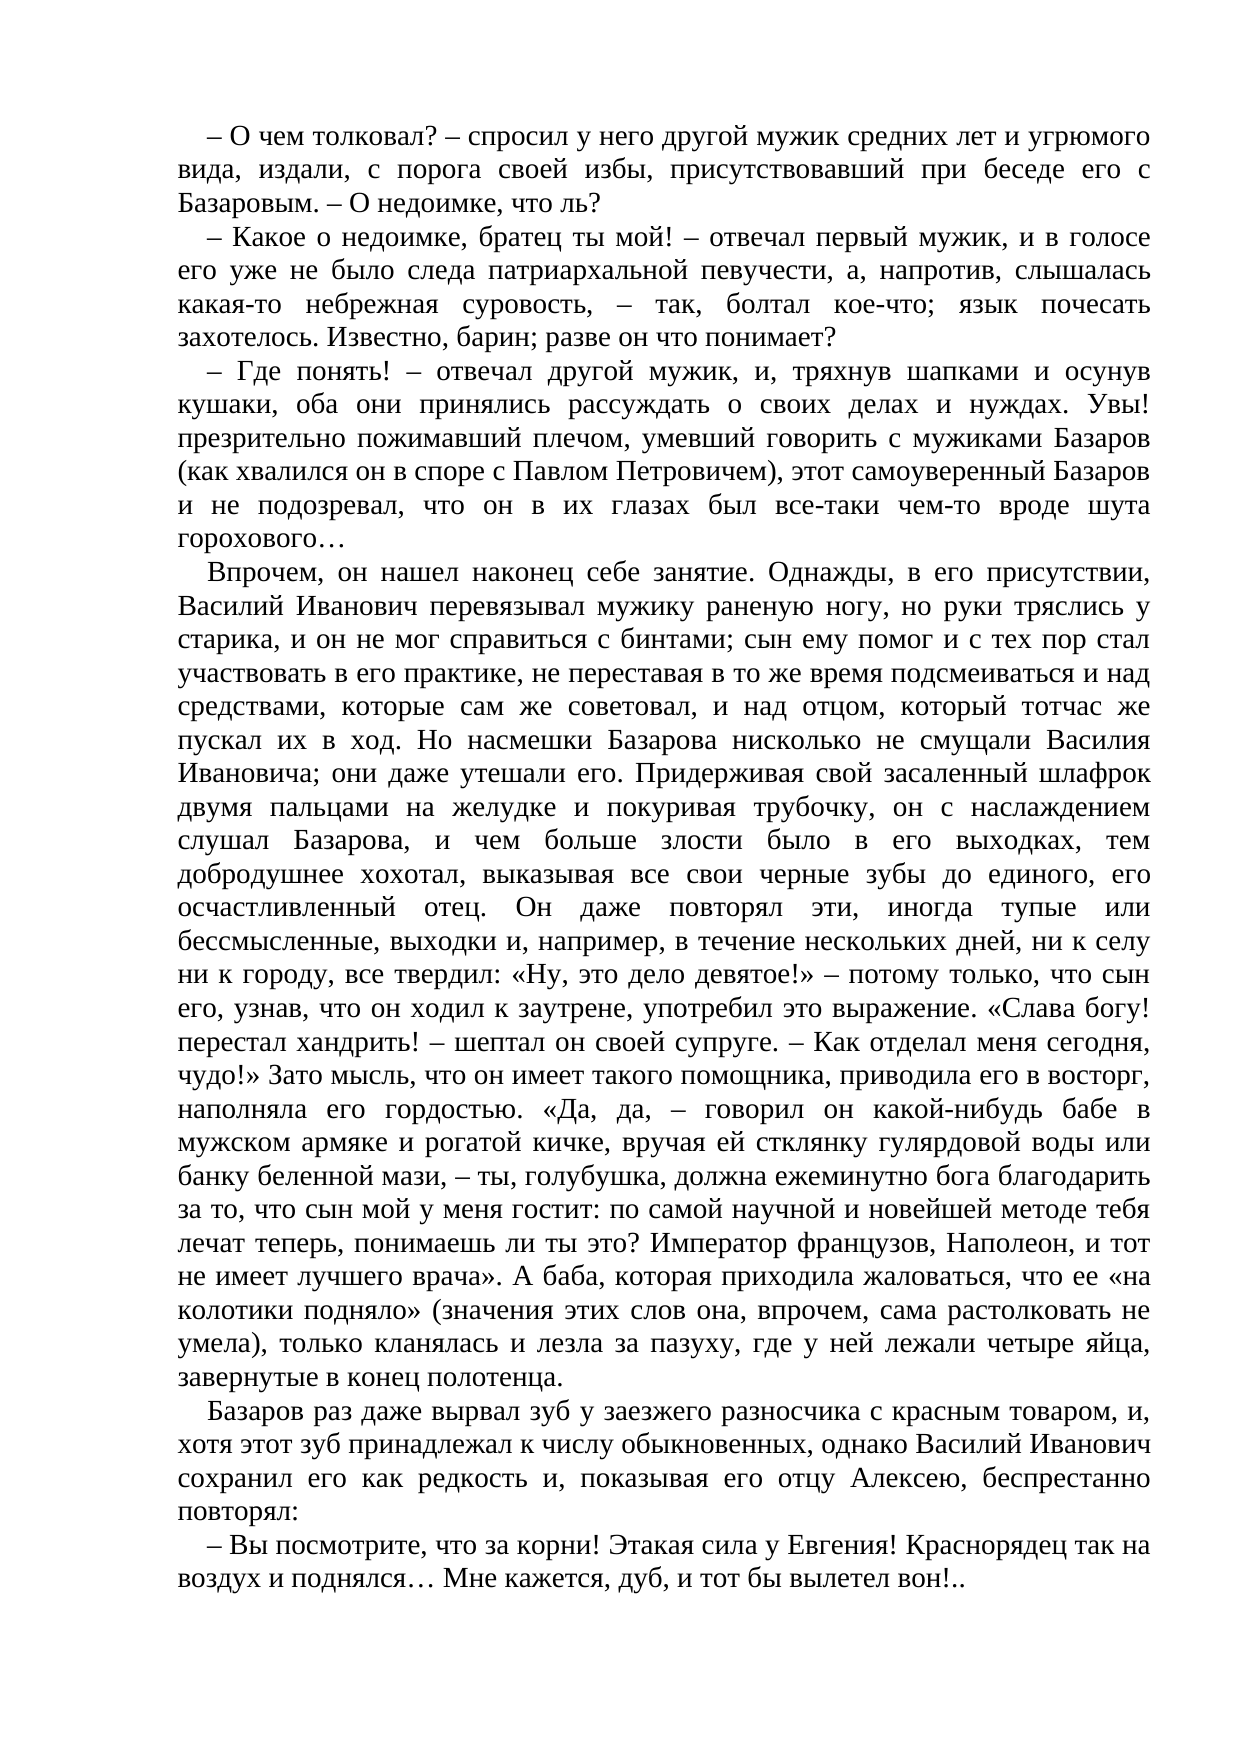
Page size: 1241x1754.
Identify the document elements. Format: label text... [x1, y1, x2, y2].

text Базаров раз даже вырвал зуб у заезжего разносчика с красным товаром, и, хотя этот зуб принадлежал к числу обыкновенных, однако Василий Иванович сохранил его как редкость и, показывая его отцу Алексею, беспрестанно повторял: [177, 1393, 1152, 1527]
text – Где понять! – отвечал другой мужик, и, тряхнув шапками и осунув кушаки, оба они принялись рассуждать о своих делах и нуждах. Увы! презрительно пожимавший плечом, умевший говорить с мужиками Базаров (как хвалился он в споре с Павлом Петровичем), этот самоуверенный Базаров и не подозревал, что он в их глазах был все-таки чем-то вроде шута горохового… [177, 353, 1152, 554]
text Впрочем, он нашел наконец себе занятие. Однажды, в его присутствии, Василий Иванович перевязывал мужику раненую ногу, но руки тряслись у старика, и он не мог справиться с бинтами; сын ему помог и с тех пор стал участвовать в его практике, не переставая в то же время подсмеиваться и над средствами, которые сам же советовал, и над отцом, который тотчас же пускал их в ход. Но насмешки Базарова нисколько не смущали Василия Ивановича; они даже утешали его. Придерживая свой засаленный шлафрок двумя пальцами на желудке и покуривая трубочку, он с наслаждением слушал Базарова, и чем больше злости было в его выходках, тем добродушнее хохотал, выказывая все свои черные зубы до единого, его осчастливленный отец. Он даже повторял эти, иногда тупые или бессмысленные, выходки и, например, в течение нескольких дней, ни к селу ни к городу, все твердил: «Ну, это дело девятое!» – потому только, что сын его, узнав, что он ходил к заутрене, употребил это выражение. «Слава богу! перестал хандрить! – шептал он своей супруге. – Как отделал меня сегодня, чудо!» Зато мысль, что он имеет такого помощника, приводила его в восторг, наполняла его гордостью. «Да, да, – говорил он какой-нибудь бабе в мужском армяке и рогатой кичке, вручая ей стклянку гулярдовой воды или банку беленной мази, – ты, голубушка, должна ежеминутно бога благодарить за то, что сын мой у меня гостит: по самой научной и новейшей методе тебя лечат теперь, понимаешь ли ты это? Император французов, Наполеон, и тот не имеет лучшего врача». А баба, которая приходила жаловаться, что ее «на колотики подняло» (значения этих слов она, впрочем, сама растолковать не умела), только кланялась и лезла за пазуху, где у ней лежали четыре яйца, завернутые в конец полотенца. [177, 554, 1152, 1393]
text – Вы посмотрите, что за корни! Этакая сила у Евгения! Краснорядец так на воздух и поднялся… Мне кажется, дуб, и тот бы вылетел вон!.. [177, 1527, 1152, 1594]
text – Какое о недоимке, братец ты мой! – отвечал первый мужик, и в голосе его уже не было следа патриархальной певучести, а, напротив, слышалась какая-то небрежная суровость, – так, болтал кое-что; язык почесать захотелось. Известно, барин; разве он что понимает? [177, 219, 1152, 353]
text – О чем толковал? – спросил у него другой мужик средних лет и угрюмого вида, издали, с порога своей избы, присутствовавший при беседе его с Базаровым. – О недоимке, что ль? [177, 118, 1152, 219]
